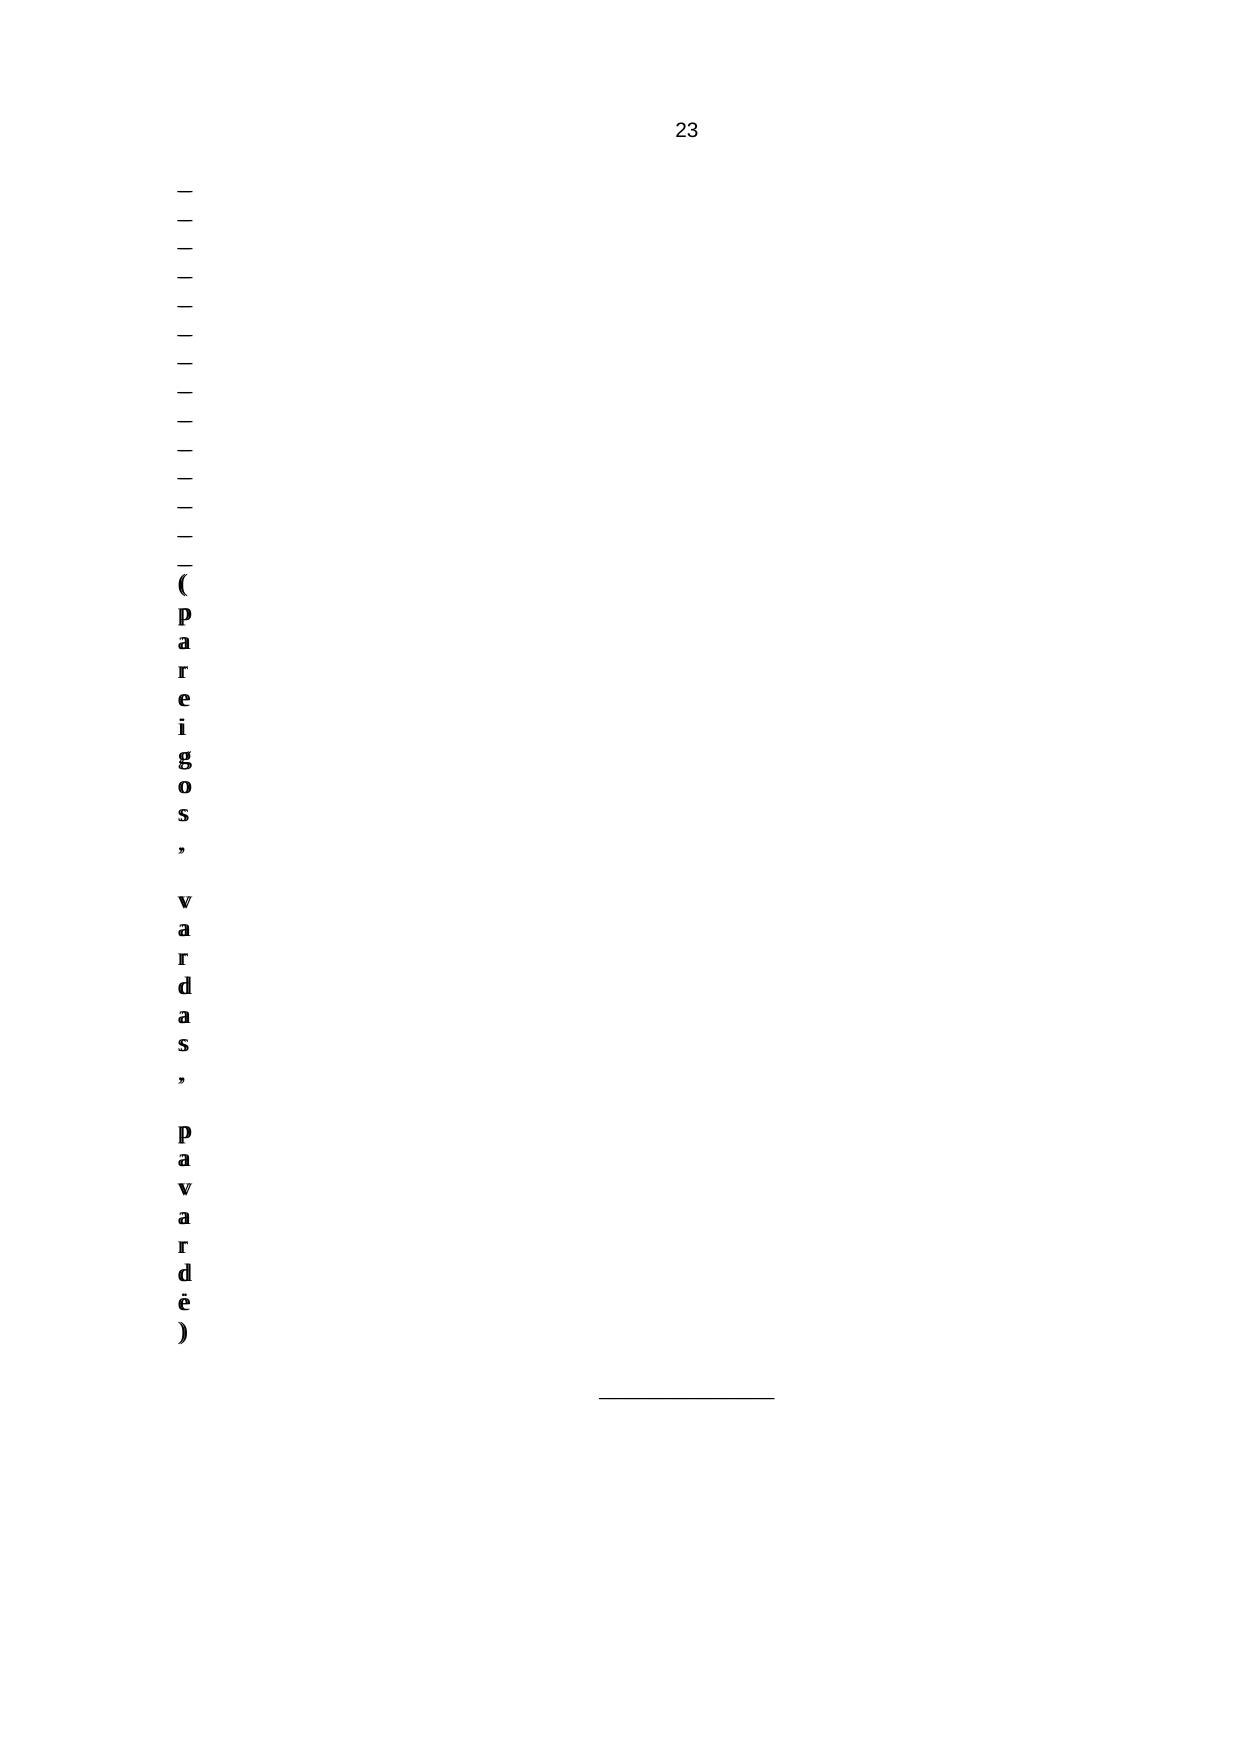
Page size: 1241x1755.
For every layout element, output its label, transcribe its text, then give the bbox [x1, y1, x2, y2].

text ______________ [177, 1373, 1196, 1402]
